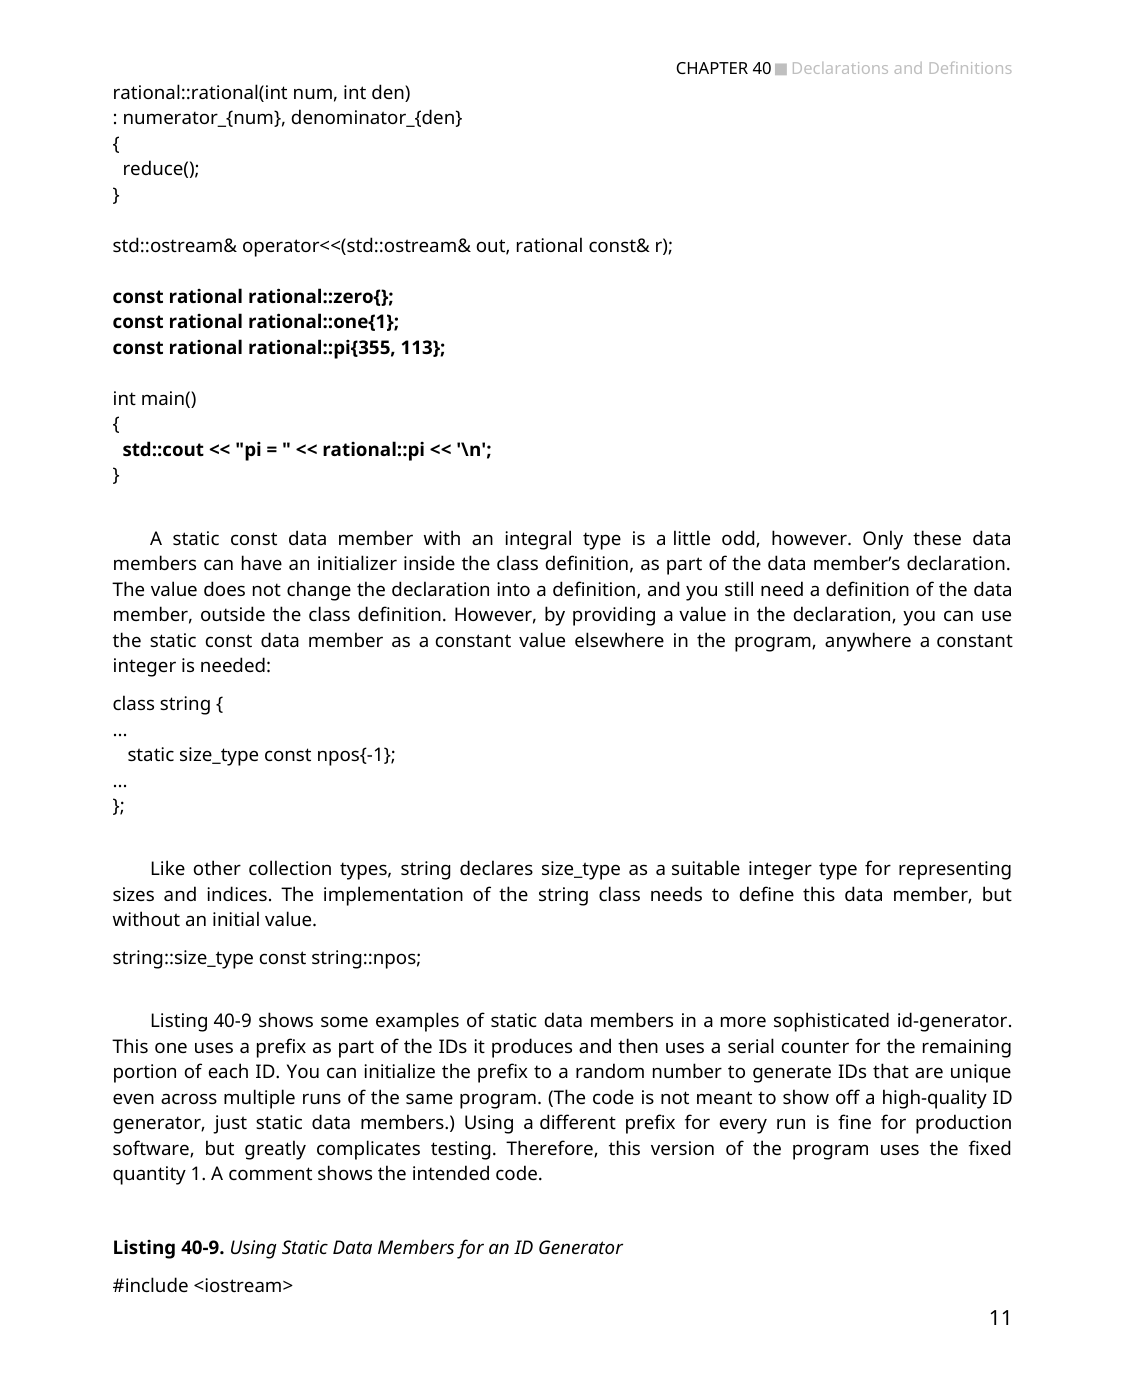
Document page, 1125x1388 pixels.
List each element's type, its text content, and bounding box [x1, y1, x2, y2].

text const rational rational::zero{}; [112, 283, 1012, 309]
text ... [112, 716, 1012, 741]
text ... [112, 767, 1012, 792]
text }; [112, 792, 1012, 818]
text { [112, 411, 1012, 436]
text Listing 40-9 shows some examples of static data members in a more sophisticated id-generator. This one uses a prefix as part of the IDs it produces and then uses a serial counter for the remaining portion of each ID. You can initialize the prefix to a random number to generate IDs that are unique even across multiple runs of the same program. (The code is not meant to show off a high-quality ID generator, just static data members.) Using a different prefix for every run is fine for production software, but greatly complicates testing. Therefore, this version of the program uses the fixed quantity 1. A comment shows the intended code. [112, 1008, 1012, 1186]
text const rational rational::pi{355, 113}; [112, 334, 1012, 360]
text std::cout << "pi = " << rational::pi << '\n'; [112, 436, 1012, 462]
text Listing 40-9. Using Static Data Members for an ID Generator [112, 1234, 1012, 1260]
text string::size_type const string::npos; [112, 944, 1012, 970]
text const rational rational::one{1}; [112, 309, 1012, 334]
text int main() [112, 385, 1012, 411]
text Like other collection types, string declares size_type as a suitable integer type for representing sizes and indices. The implementation of the string class needs to define this data member, but without an initial value. [112, 856, 1012, 932]
text class string { [112, 690, 1012, 716]
text #include <iostream> [112, 1272, 1012, 1298]
text A static const data member with an integral type is a little odd, however. Only these data members can have an initializer inside the class definition, as part of the data member’s declaration. The value does not change the declaration into a definition, and you still need a definition of the data member, outside the class definition. However, by providing a value in the declaration, you can use the static const data member as a constant value elsewhere in the program, anywhere a constant integer is needed: [112, 525, 1012, 678]
text static size_type const npos{-1}; [112, 741, 1012, 767]
text std::ostream& operator<<(std::ostream& out, rational const& r); [112, 232, 1012, 258]
text } [112, 181, 1012, 207]
text { [112, 130, 1012, 156]
text } [112, 462, 1012, 487]
text reduce(); [112, 156, 1012, 181]
text : numerator_{num}, denominator_{den} [112, 104, 1012, 130]
text rational::rational(int num, int den) [112, 79, 1012, 104]
